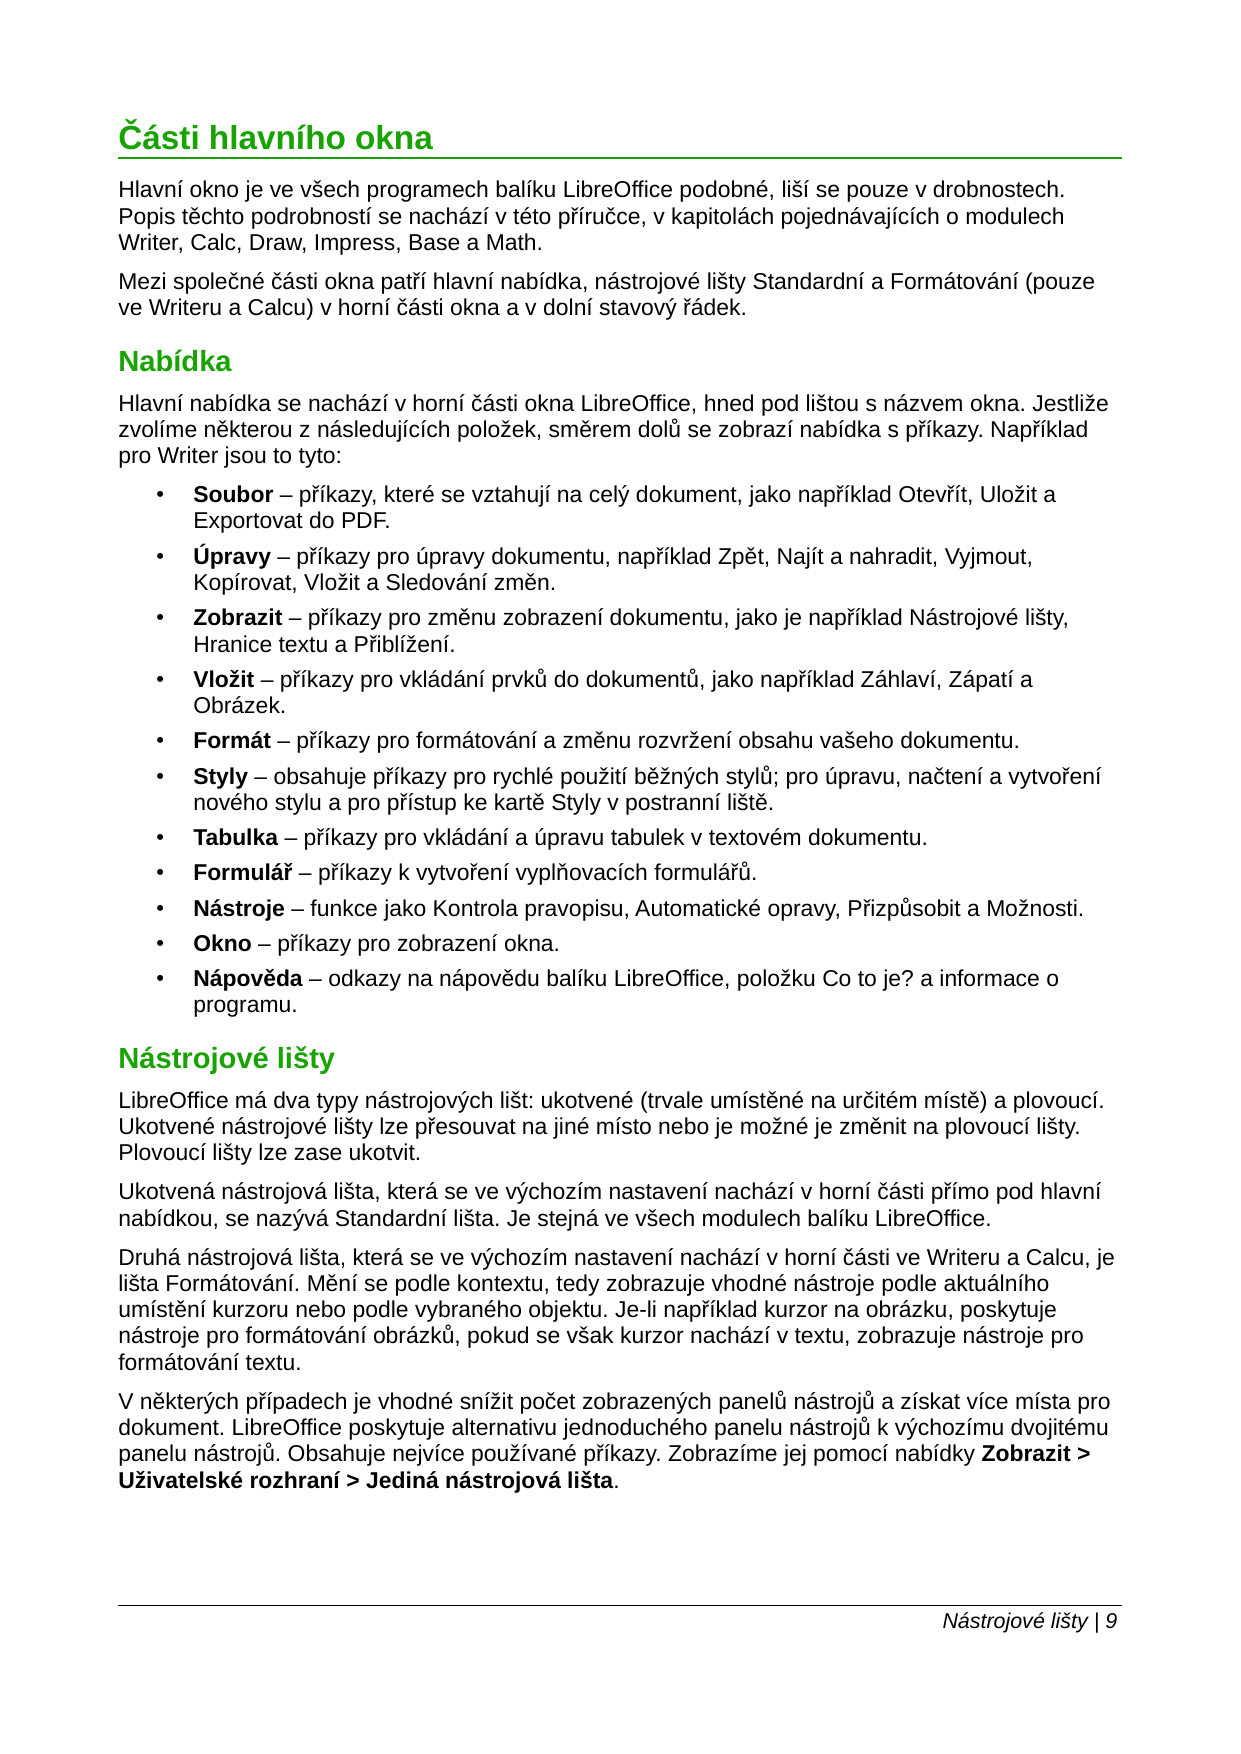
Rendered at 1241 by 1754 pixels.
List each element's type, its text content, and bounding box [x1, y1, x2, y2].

list Zobrazit – příkazy pro změnu zobrazení dokumentu, jako je například Nástrojové lišty, Hranice textu a Přiblížení. [156, 604, 1122, 657]
text Druhá nástrojová lišta, která se ve výchozím nastavení nachází v horní části ve Writeru a Calcu, je lišta Formátování. Mění se podle kontextu, tedy zobrazuje vhodné nástroje podle aktuálního umístění kurzoru nebo podle vybraného objektu. Je-li například kurzor na obrázku, poskytuje nástroje pro formátování obrázků, pokud se však kurzor nachází v textu, zobrazuje nástroje pro formátování textu. [118, 1243, 1122, 1375]
subtitle Části hlavního okna [118, 118, 1122, 157]
list Vložit – příkazy pro vkládání prvků do dokumentů, jako například Záhlaví, Zápatí a Obrázek. [156, 666, 1122, 718]
subtitle Nabídka [118, 344, 1122, 378]
text V některých případech je vhodné snížit počet zobrazených panelů nástrojů a získat více místa pro dokument. LibreOffice poskytuje alternativu jednoduchého panelu nástrojů k výchozímu dvojitému panelu nástrojů. Obsahuje nejvíce používané příkazy. Zobrazíme jej pomocí nabídky Zobrazit > Uživatelské rozhraní > Jediná nástrojová lišta. [118, 1388, 1122, 1493]
list Styly – obsahuje příkazy pro rychlé použití běžných stylů; pro úpravu, načtení a vytvoření nového stylu a pro přístup ke kartě Styly v postranní liště. [156, 763, 1122, 815]
list Formulář – příkazy k vytvoření vyplňovacích formulářů. [156, 859, 1122, 886]
list Tabulka – příkazy pro vkládání a úpravu tabulek v textovém dokumentu. [156, 824, 1122, 851]
text Mezi společné části okna patří hlavní nabídka, nástrojové lišty Standardní a Formátování (pouze ve Writeru a Calcu) v horní části okna a v dolní stavový řádek. [118, 268, 1122, 321]
text Ukotvená nástrojová lišta, která se ve výchozím nastavení nachází v horní části přímo pod hlavní nabídkou, se nazývá Standardní lišta. Je stejná ve všech modulech balíku LibreOffice. [118, 1178, 1122, 1231]
subtitle Nástrojové lišty [118, 1041, 1122, 1075]
list Nápověda – odkazy na nápovědu balíku LibreOffice, položku Co to je? a informace o programu. [156, 965, 1122, 1018]
text Hlavní nabídka se nachází v horní části okna LibreOffice, hned pod lištou s názvem okna. Jestliže zvolíme některou z následujících položek, směrem dolů se zobrazí nabídka s příkazy. Například pro Writer jsou to tyto: [118, 389, 1122, 469]
list Formát – příkazy pro formátování a změnu rozvržení obsahu vašeho dokumentu. [156, 727, 1122, 754]
list Nástroje – funkce jako Kontrola pravopisu, Automatické opravy, Přizpůsobit a Možnosti. [156, 894, 1122, 921]
list Úpravy – příkazy pro úpravy dokumentu, například Zpět, Najít a nahradit, Vyjmout, Kopírovat, Vložit a Sledování změn. [156, 543, 1122, 595]
text LibreOffice má dva typy nástrojových lišt: ukotvené (trvale umístěné na určitém místě) a plovoucí. Ukotvené nástrojové lišty lze přesouvat na jiné místo nebo je možné je změnit na plovoucí lišty. Plovoucí lišty lze zase ukotvit. [118, 1087, 1122, 1166]
text Hlavní okno je ve všech programech balíku LibreOffice podobné, liší se pouze v drobnostech. Popis těchto podrobností se nachází v této příručce, v kapitolách pojednávajících o modulech Writer, Calc, Draw, Impress, Base a Math. [118, 176, 1122, 255]
list Soubor – příkazy, které se vztahují na celý dokument, jako například Otevřít, Uložit a Exportovat do PDF. [156, 481, 1122, 534]
list Okno – příkazy pro zobrazení okna. [156, 930, 1122, 956]
